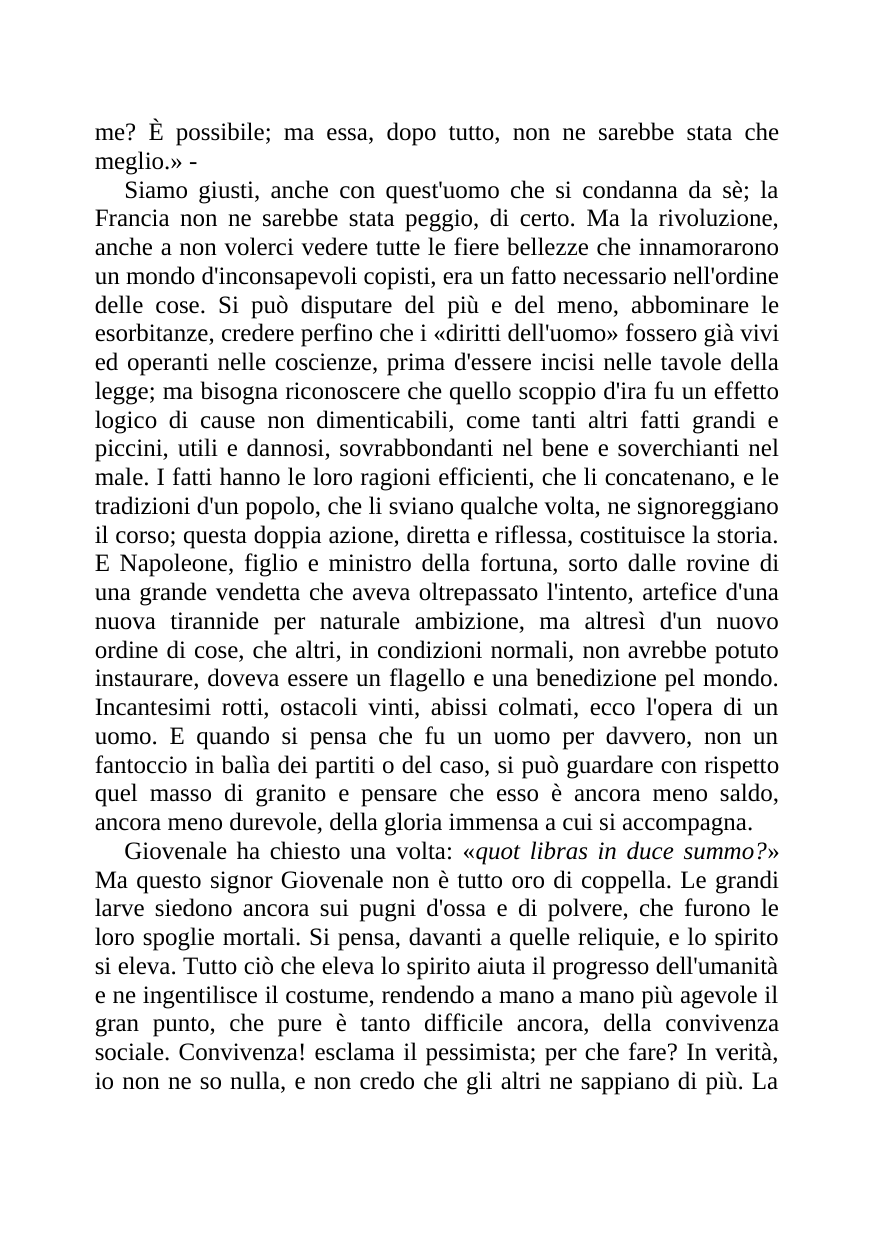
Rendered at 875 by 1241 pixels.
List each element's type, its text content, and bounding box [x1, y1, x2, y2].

text me? È possibile; ma essa, dopo tutto, non ne sarebbe stata che meglio.» - [94, 117, 779, 175]
text Giovenale ha chiesto una volta: «quot libras in duce summo?» Ma questo signor Giovenale non è tutto oro di coppella. Le grandi larve siedono ancora sui pugni d'ossa e di polvere, che furono le loro spoglie mortali. Si pensa, davanti a quelle reliquie, e lo spirito si eleva. Tutto ciò che eleva lo spirito aiuta il progresso dell'umanità e ne ingentilisce il costume, rendendo a mano a mano più agevole il gran punto, che pure è tanto difficile ancora, della convivenza sociale. Convivenza! esclama il pessimista; per che fare? In verità, io non ne so nulla, e non credo che gli altri ne sappiano di più. La [94, 836, 779, 1095]
text Siamo giusti, anche con quest'uomo che si condanna da sè; la Francia non ne sarebbe stata peggio, di certo. Ma la rivoluzione, anche a non volerci vedere tutte le fiere bellezze che innamorarono un mondo d'inconsapevoli copisti, era un fatto necessario nell'ordine delle cose. Si può disputare del più e del meno, abbominare le esorbitanze, credere perfino che i «diritti dell'uomo» fossero già vivi ed operanti nelle coscienze, prima d'essere incisi nelle tavole della legge; ma bisogna riconoscere che quello scoppio d'ira fu un effetto logico di cause non dimenticabili, come tanti altri fatti grandi e piccini, utili e dannosi, sovrabbondanti nel bene e soverchianti nel male. I fatti hanno le loro ragioni efficienti, che li concatenano, e le tradizioni d'un popolo, che li sviano qualche volta, ne signoreggiano il corso; questa doppia azione, diretta e riflessa, costituisce la storia. E Napoleone, figlio e ministro della fortuna, sorto dalle rovine di una grande vendetta che aveva oltrepassato l'intento, artefice d'una nuova tirannide per naturale ambizione, ma altresì d'un nuovo ordine di cose, che altri, in condizioni normali, non avrebbe potuto instaurare, doveva essere un flagello e una benedizione pel mondo. Incantesimi rotti, ostacoli vinti, abissi colmati, ecco l'opera di un uomo. E quando si pensa che fu un uomo per davvero, non un fantoccio in balìa dei partiti o del caso, si può guardare con rispetto quel masso di granito e pensare che esso è ancora meno saldo, ancora meno durevole, della gloria immensa a cui si accompagna. [94, 175, 779, 836]
